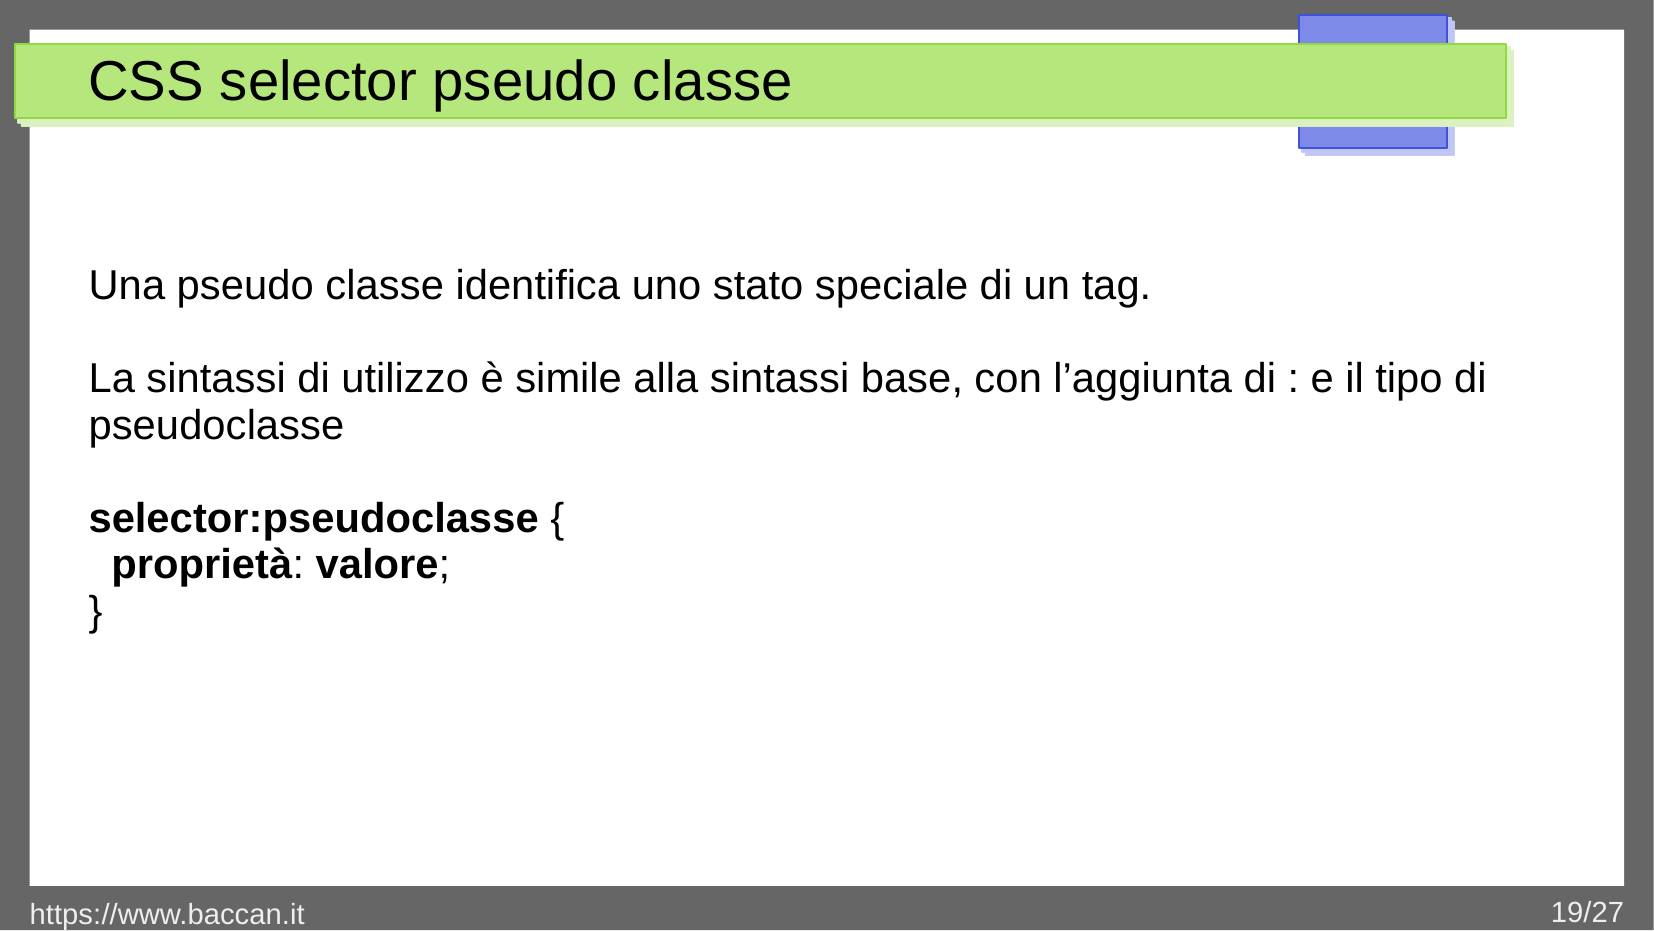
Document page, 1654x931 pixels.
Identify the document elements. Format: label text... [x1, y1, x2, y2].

title CSS selector pseudo classe [88, 44, 1506, 119]
text_box Una pseudo classe identifica uno stato speciale di un tag. La sintassi di utilizzo è simile alla sintassi base, con l’aggiunta di : e il tipo di pseudoclasse selector:pseudoclasse { proprietà: valore; } [88, 169, 1565, 820]
